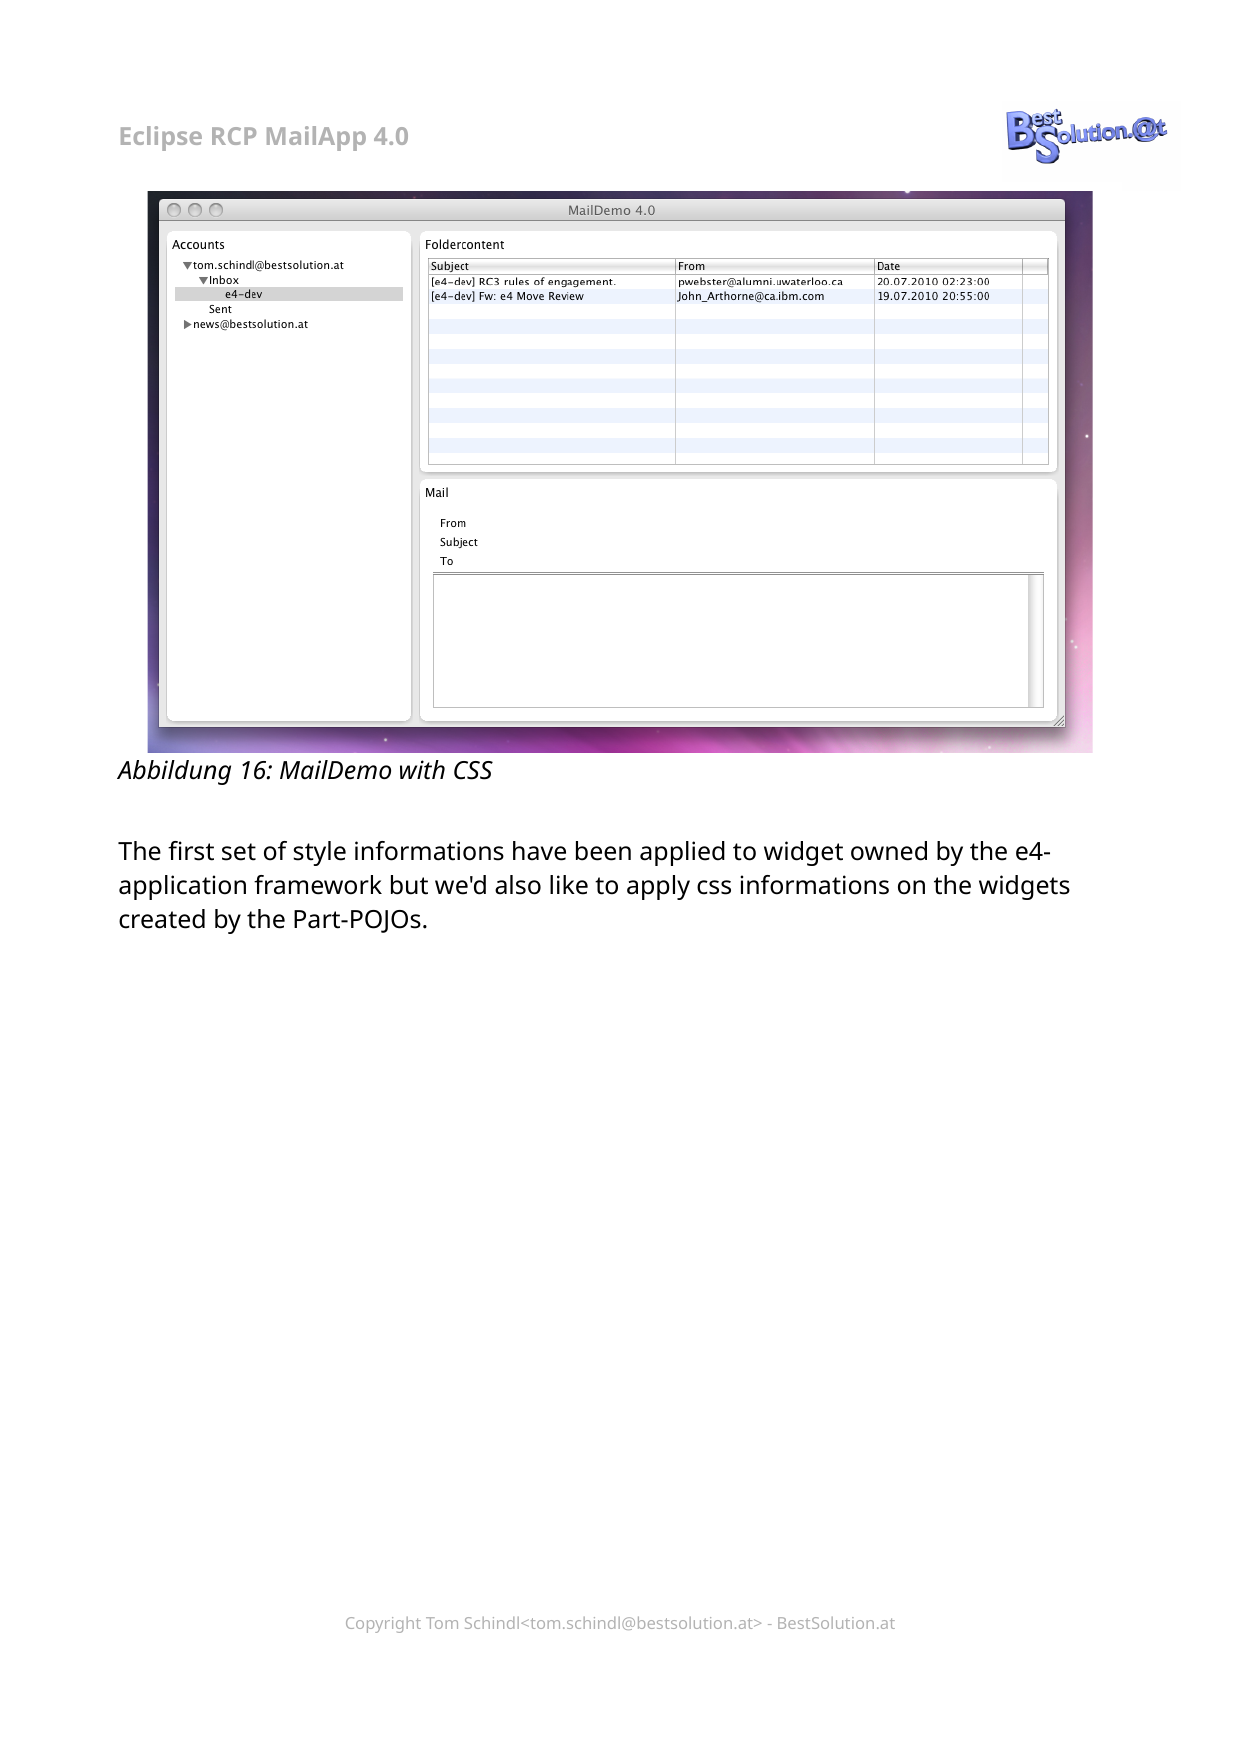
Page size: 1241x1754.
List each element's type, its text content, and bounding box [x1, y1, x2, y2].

text Abbildung 16: MailDemo with CSS [118, 753, 1122, 787]
text The first set of style informations have been applied to widget owned by the e4-application framework but we'd also like to apply css informations on the widgets created by the Part-POJOs. [118, 833, 1122, 936]
picture [147, 191, 1093, 753]
picture [1002, 101, 1181, 191]
